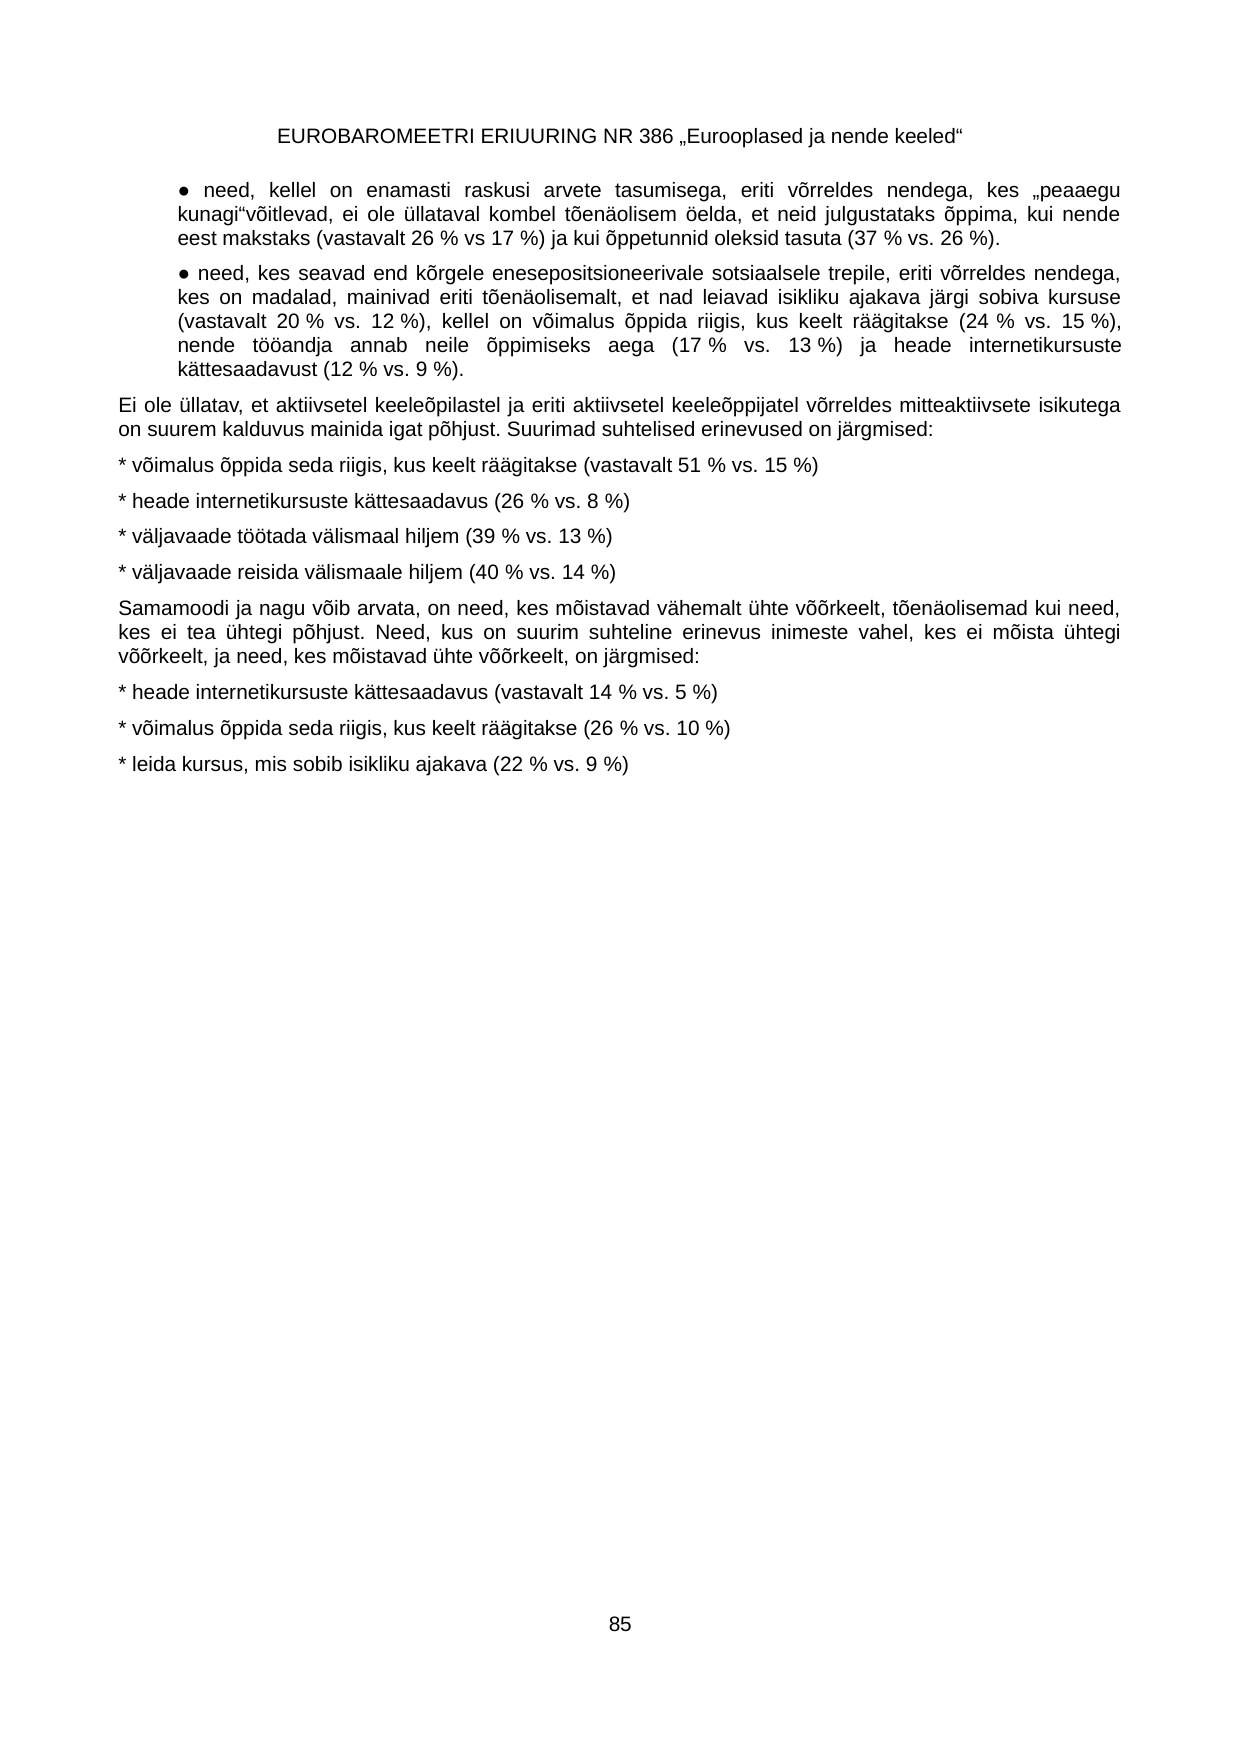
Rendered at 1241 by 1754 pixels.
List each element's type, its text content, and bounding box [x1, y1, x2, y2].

text * väljavaade töötada välismaal hiljem (39 % vs. 13 %) [118, 524, 1122, 548]
text ● need, kes seavad end kõrgele enesepositsioneerivale sotsiaalsele trepile, eriti võrreldes nendega, kes on madalad, mainivad eriti tõenäolisemalt, et nad leiavad isikliku ajakava järgi sobiva kursuse (vastavalt 20 % vs. 12 %), kellel on võimalus õppida riigis, kus keelt räägitakse (24 % vs. 15 %), nende tööandja annab neile õppimiseks aega (17 % vs. 13 %) ja heade internetikursuste kättesaadavust (12 % vs. 9 %). [177, 261, 1122, 381]
text * võimalus õppida seda riigis, kus keelt räägitakse (26 % vs. 10 %) [118, 716, 1122, 739]
text * heade internetikursuste kättesaadavus (vastavalt 14 % vs. 5 %) [118, 680, 1122, 704]
text Samamoodi ja nagu võib arvata, on need, kes mõistavad vähemalt ühte võõrkeelt, tõenäolisemad kui need, kes ei tea ühtegi põhjust. Need, kus on suurim suhteline erinevus inimeste vahel, kes ei mõista ühtegi võõrkeelt, ja need, kes mõistavad ühte võõrkeelt, on järgmised: [118, 596, 1122, 668]
text * väljavaade reisida välismaale hiljem (40 % vs. 14 %) [118, 560, 1122, 584]
text * leida kursus, mis sobib isikliku ajakava (22 % vs. 9 %) [118, 751, 1122, 775]
text Ei ole üllatav, et aktiivsetel keeleõpilastel ja eriti aktiivsetel keeleõppijatel võrreldes mitteaktiivsete isikutega on suurem kalduvus mainida igat põhjust. Suurimad suhtelised erinevused on järgmised: [118, 393, 1122, 441]
text * võimalus õppida seda riigis, kus keelt räägitakse (vastavalt 51 % vs. 15 %) [118, 453, 1122, 477]
text * heade internetikursuste kättesaadavus (26 % vs. 8 %) [118, 488, 1122, 512]
text ● need, kellel on enamasti raskusi arvete tasumisega, eriti võrreldes nendega, kes „peaaegu kunagi“võitlevad, ei ole üllataval kombel tõenäolisem öelda, et neid julgustataks õppima, kui nende eest makstaks (vastavalt 26 % vs 17 %) ja kui õppetunnid oleksid tasuta (37 % vs. 26 %). [177, 177, 1122, 249]
